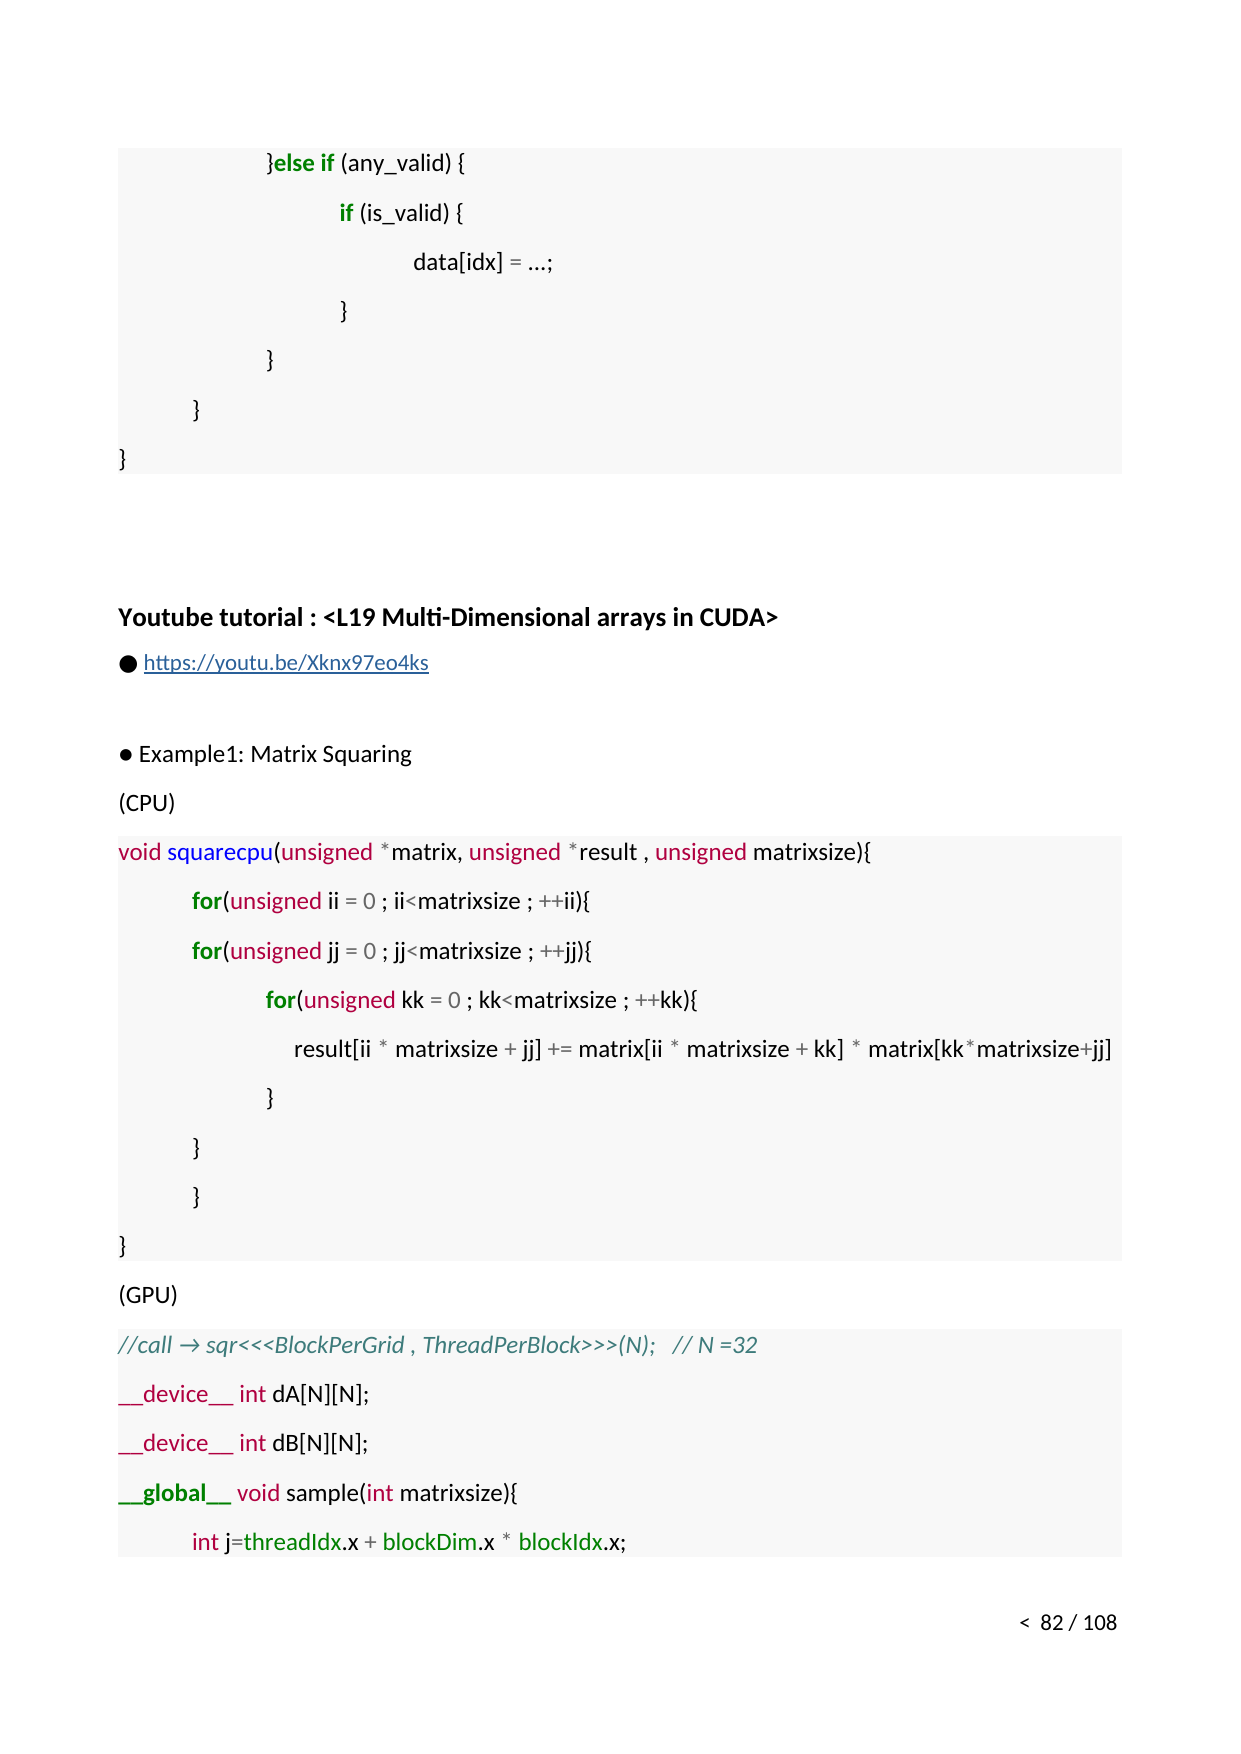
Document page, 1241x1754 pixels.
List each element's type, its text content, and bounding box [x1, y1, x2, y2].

text } [118, 1230, 1122, 1261]
text ● https://youtu.be/Xknx97eo4ks [118, 648, 1122, 676]
text int j=threadIdx.x + blockDim.x * blockIdx.x; [118, 1526, 1122, 1557]
text void squarecpu(unsigned *matrix, unsigned *result , unsigned matrixsize){ [118, 836, 1122, 867]
text } [118, 345, 1122, 375]
text ● Example1: Matrix Squaring [118, 738, 1122, 768]
text __device__ int dB[N][N]; [118, 1427, 1122, 1458]
text data[idx] = ...; [118, 246, 1122, 277]
text //call → sqr<<<BlockPerGrid , ThreadPerBlock>>>(N); // N =32 [118, 1329, 1122, 1359]
subtitle Youtube tutorial : <L19 Multi-Dimensional arrays in CUDA> [118, 600, 1122, 633]
text if (is_valid) { [118, 197, 1122, 227]
text result[ii * matrixsize + jj] += matrix[ii * matrixsize + kk] * matrix[kk*matrixsize+jj] [118, 1033, 1122, 1064]
text } [118, 295, 1122, 326]
text for(unsigned jj = 0 ; jj<matrixsize ; ++jj){ [118, 935, 1122, 965]
text __global__ void sample(int matrixsize){ [118, 1477, 1122, 1507]
text for(unsigned ii = 0 ; ii<matrixsize ; ++ii){ [118, 886, 1122, 916]
text (CPU) [118, 787, 1122, 817]
text } [118, 443, 1122, 474]
text __device__ int dA[N][N]; [118, 1378, 1122, 1409]
text } [118, 1083, 1122, 1113]
text (GPU) [118, 1280, 1122, 1310]
text } [118, 394, 1122, 424]
text for(unsigned kk = 0 ; kk<matrixsize ; ++kk){ [118, 984, 1122, 1014]
text } [118, 1132, 1122, 1162]
text } [118, 1181, 1122, 1212]
text }else if (any_valid) { [118, 148, 1122, 178]
